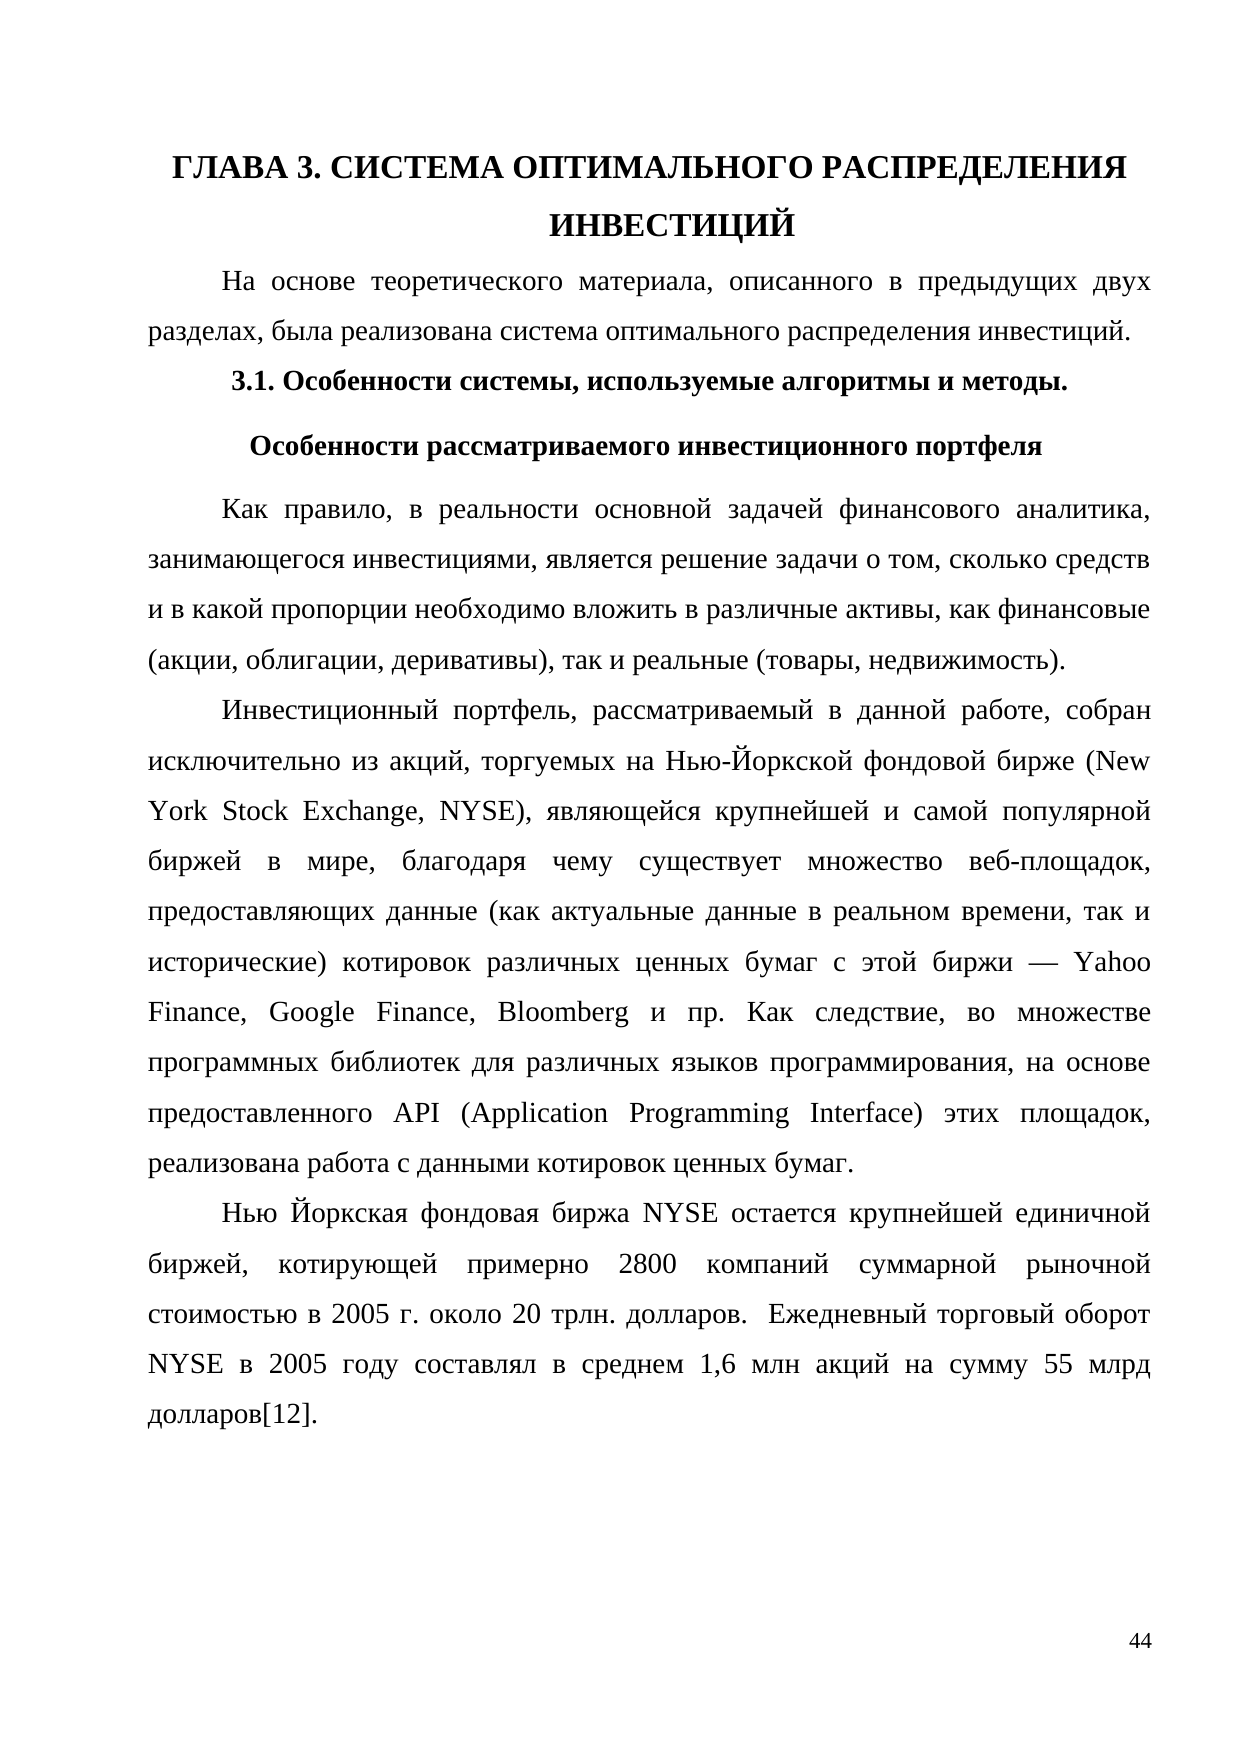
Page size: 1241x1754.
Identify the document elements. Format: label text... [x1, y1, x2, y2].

text На основе теоретического материала, описанного в предыдущих двух разделах, была реализована система оптимального распределения инвестиций. [148, 263, 1152, 347]
subtitle ГЛАВА 3. СИСТЕМА ОПТИМАЛЬНОГО РАСПРЕДЕЛЕНИЯ ИНВЕСТИЦИЙ [148, 148, 1152, 243]
text Нью Йоркская фондовая биржа NYSE остается крупнейшей единичной биржей, котирующей примерно 2800 компаний суммарной рыночной стоимостью в 2005 г. около 20 трлн. долларов. Ежедневный торговый оборот NYSE в 2005 году составлял в среднем 1,6 млн акций на сумму 55 млрд долларов[12]. [148, 1195, 1152, 1430]
subtitle 3.1. Особенности системы, используемые алгоритмы и методы. [148, 363, 1152, 397]
text Инвестиционный портфель, рассматриваемый в данной работе, собран исключительно из акций, торгуемых на Нью-Йоркской фондовой бирже (New York Stock Exchange, NYSE), являющейся крупнейшей и самой популярной биржей в мире, благодаря чему существует множество веб-площадок, предоставляющих данные (как актуальные данные в реальном времени, так и исторические) котировок различных ценных бумаг с этой биржи — Yahoo Finance, Google Finance, Bloomberg и пр. Как следствие, во множестве программных библиотек для различных языков программирования, на основе предоставленного API (Application Programming Interface) этих площадок, реализована работа с данными котировок ценных бумаг. [148, 692, 1152, 1179]
subtitle Особенности рассматриваемого инвестиционного портфеля [148, 428, 1152, 462]
text Как правило, в реальности основной задачей финансового аналитика, занимающегося инвестициями, является решение задачи о том, сколько средств и в какой пропорции необходимо вложить в различные активы, как финансовые (акции, облигации, деривативы), так и реальные (товары, недвижимость). [148, 491, 1152, 676]
